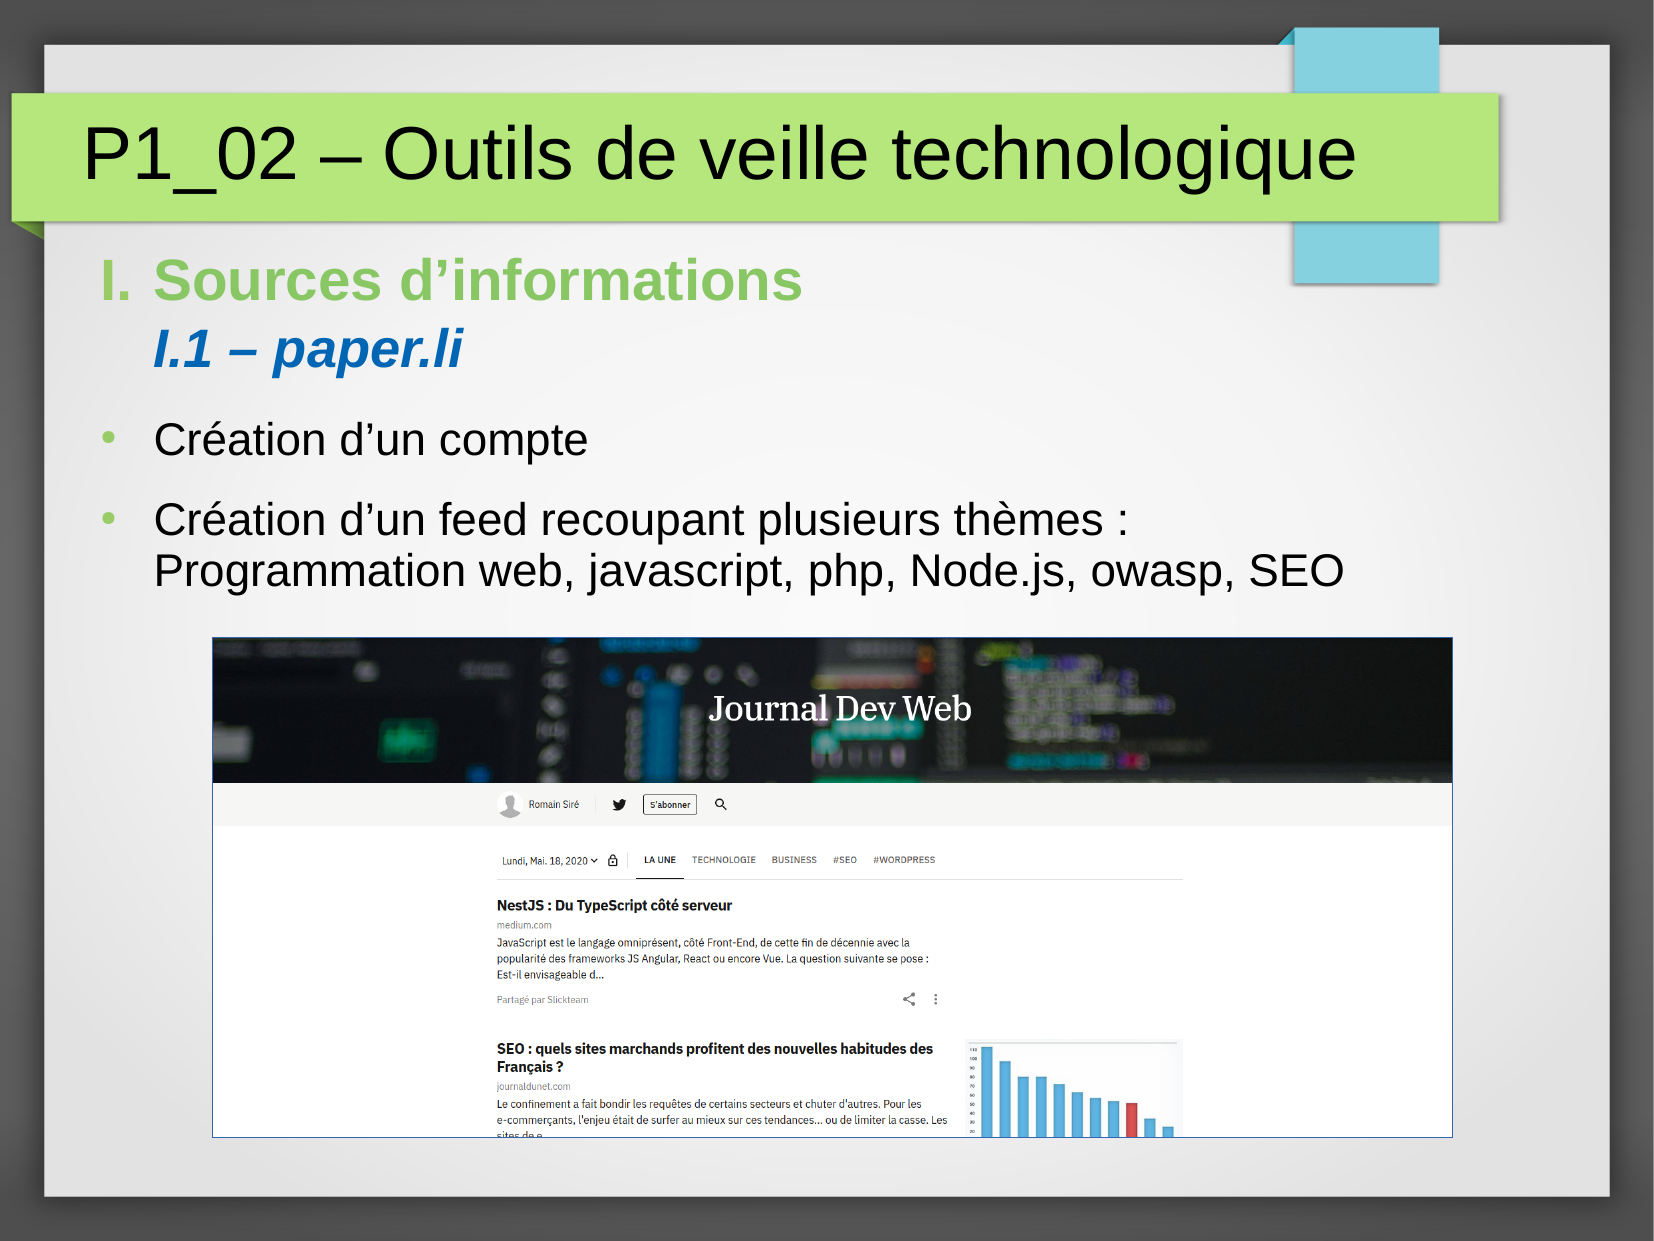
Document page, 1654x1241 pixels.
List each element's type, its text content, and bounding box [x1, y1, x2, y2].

list I.1 – paper.li [82, 318, 1571, 414]
list Sources d’informations [82, 248, 1571, 318]
list Création d’un compte Création d’un feed recoupant plusieurs thèmes : Programmation web, javascript, php, Node.js, owasp, SEO [82, 414, 1453, 792]
title P1_02 – Outils de veille technologique [82, 69, 1501, 238]
picture [0, 0, 1654, 1241]
